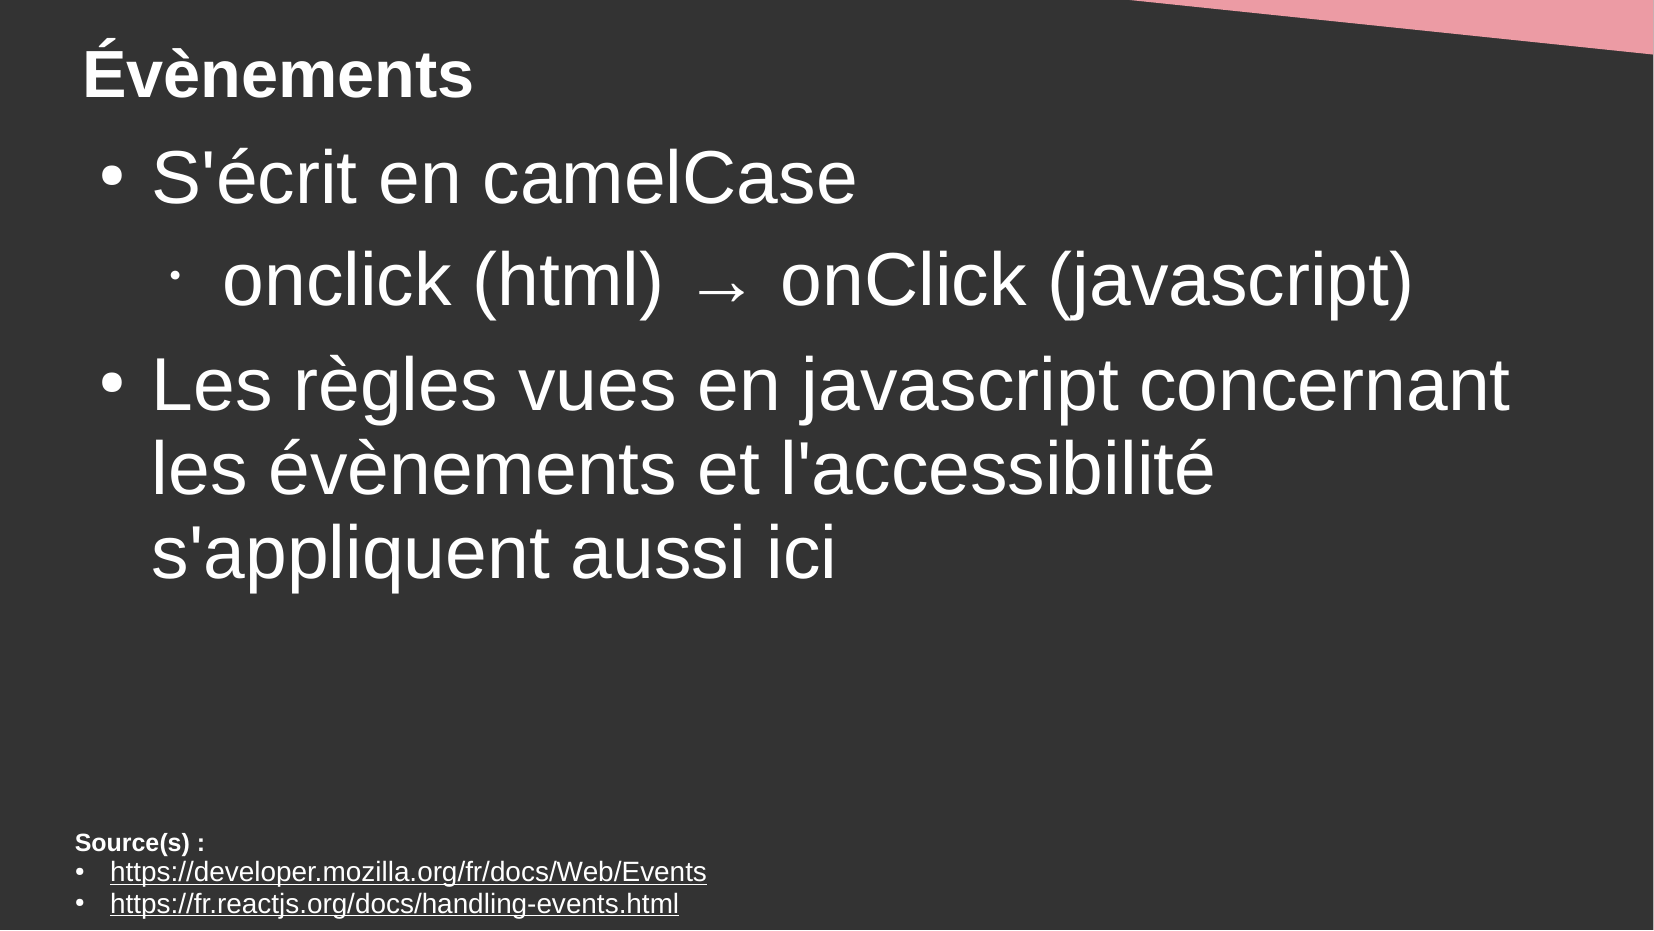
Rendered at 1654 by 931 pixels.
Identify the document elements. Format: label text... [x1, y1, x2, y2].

list S'écrit en camelCase onclick (html) → onClick (javascript) Les règles vues en javascript concernant les évènements et l'accessibilité s'appliquent aussi ici [80, 135, 1619, 780]
title Évènements [82, 37, 1571, 114]
text_box [1129, 0, 1654, 55]
text_box Source(s) : https://developer.mozilla.org/fr/docs/Web/Events https://fr.reactjs.org/docs/handling-events.html [60, 821, 1546, 927]
